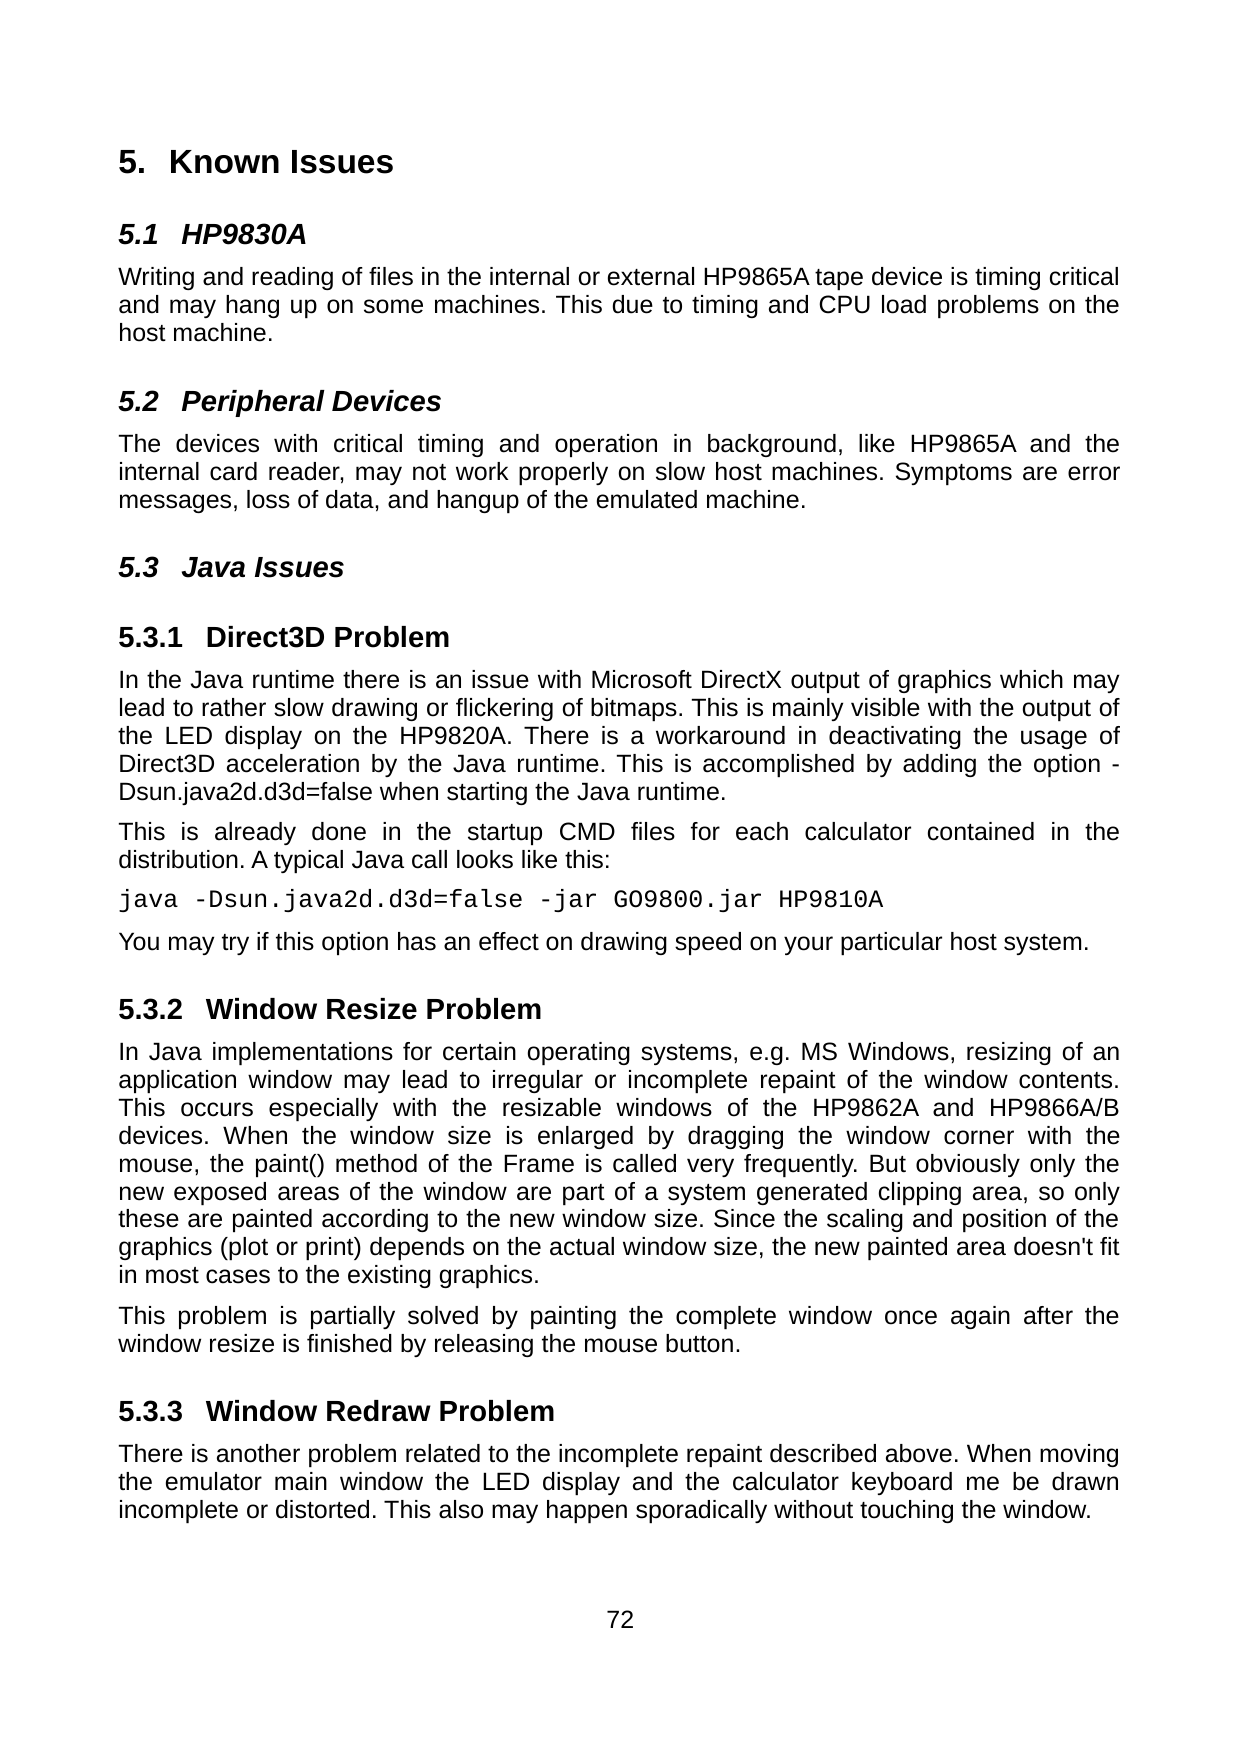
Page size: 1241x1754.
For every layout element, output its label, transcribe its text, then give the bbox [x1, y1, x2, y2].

text You may try if this option has an effect on drawing speed on your particular host system. [118, 927, 1122, 955]
subtitle HP9830A [118, 218, 1122, 251]
text java -Dsun.java2d.d3d=false -jar GO9800.jar HP9810A [118, 886, 1122, 915]
subtitle Window Resize Problem [118, 993, 1122, 1025]
text The devices with critical timing and operation in background, like HP9865A and the internal card reader, may not work properly on slow host machines. Symptoms are error messages, loss of data, and hangup of the emulated machine. [118, 429, 1122, 513]
text In the Java runtime there is an issue with Microsoft DirectX output of graphics which may lead to rather slow drawing or flickering of bitmaps. This is mainly visible with the output of the LED display on the HP9820A. There is a workaround in deactivating the usage of Direct3D acceleration by the Java runtime. This is accomplished by adding the option -Dsun.java2d.d3d=false when starting the Java runtime. [118, 666, 1122, 806]
text This is already done in the startup CMD files for each calculator contained in the distribution. A typical Java call looks like this: [118, 818, 1122, 874]
text This problem is partially solved by painting the complete window once again after the window resize is finished by releasing the mouse button. [118, 1302, 1122, 1357]
subtitle Peripheral Devices [118, 384, 1122, 417]
subtitle Known Issues [118, 143, 1122, 181]
subtitle Java Issues [118, 551, 1122, 583]
subtitle Window Redraw Problem [118, 1395, 1122, 1427]
subtitle Direct3D Problem [118, 621, 1122, 653]
text There is another problem related to the incomplete repaint described above. When moving the emulator main window the LED display and the calculator keyboard me be drawn incomplete or distorted. This also may happen sporadically without touching the window. [118, 1440, 1122, 1524]
text Writing and reading of files in the internal or external HP9865A tape device is timing critical and may hang up on some machines. This due to timing and CPU load problems on the host machine. [118, 263, 1122, 347]
text In Java implementations for certain operating systems, e.g. MS Windows, resizing of an application window may lead to irregular or incomplete repaint of the window contents. This occurs especially with the resizable windows of the HP9862A and HP9866A/B devices. When the window size is enlarged by dragging the window corner with the mouse, the paint() method of the Frame is called very frequently. But obviously only the new exposed areas of the window are part of a system generated clipping area, so only these are painted according to the new window size. Since the scaling and position of the graphics (plot or print) depends on the actual window size, the new painted area doesn't fit in most cases to the existing graphics. [118, 1038, 1122, 1289]
